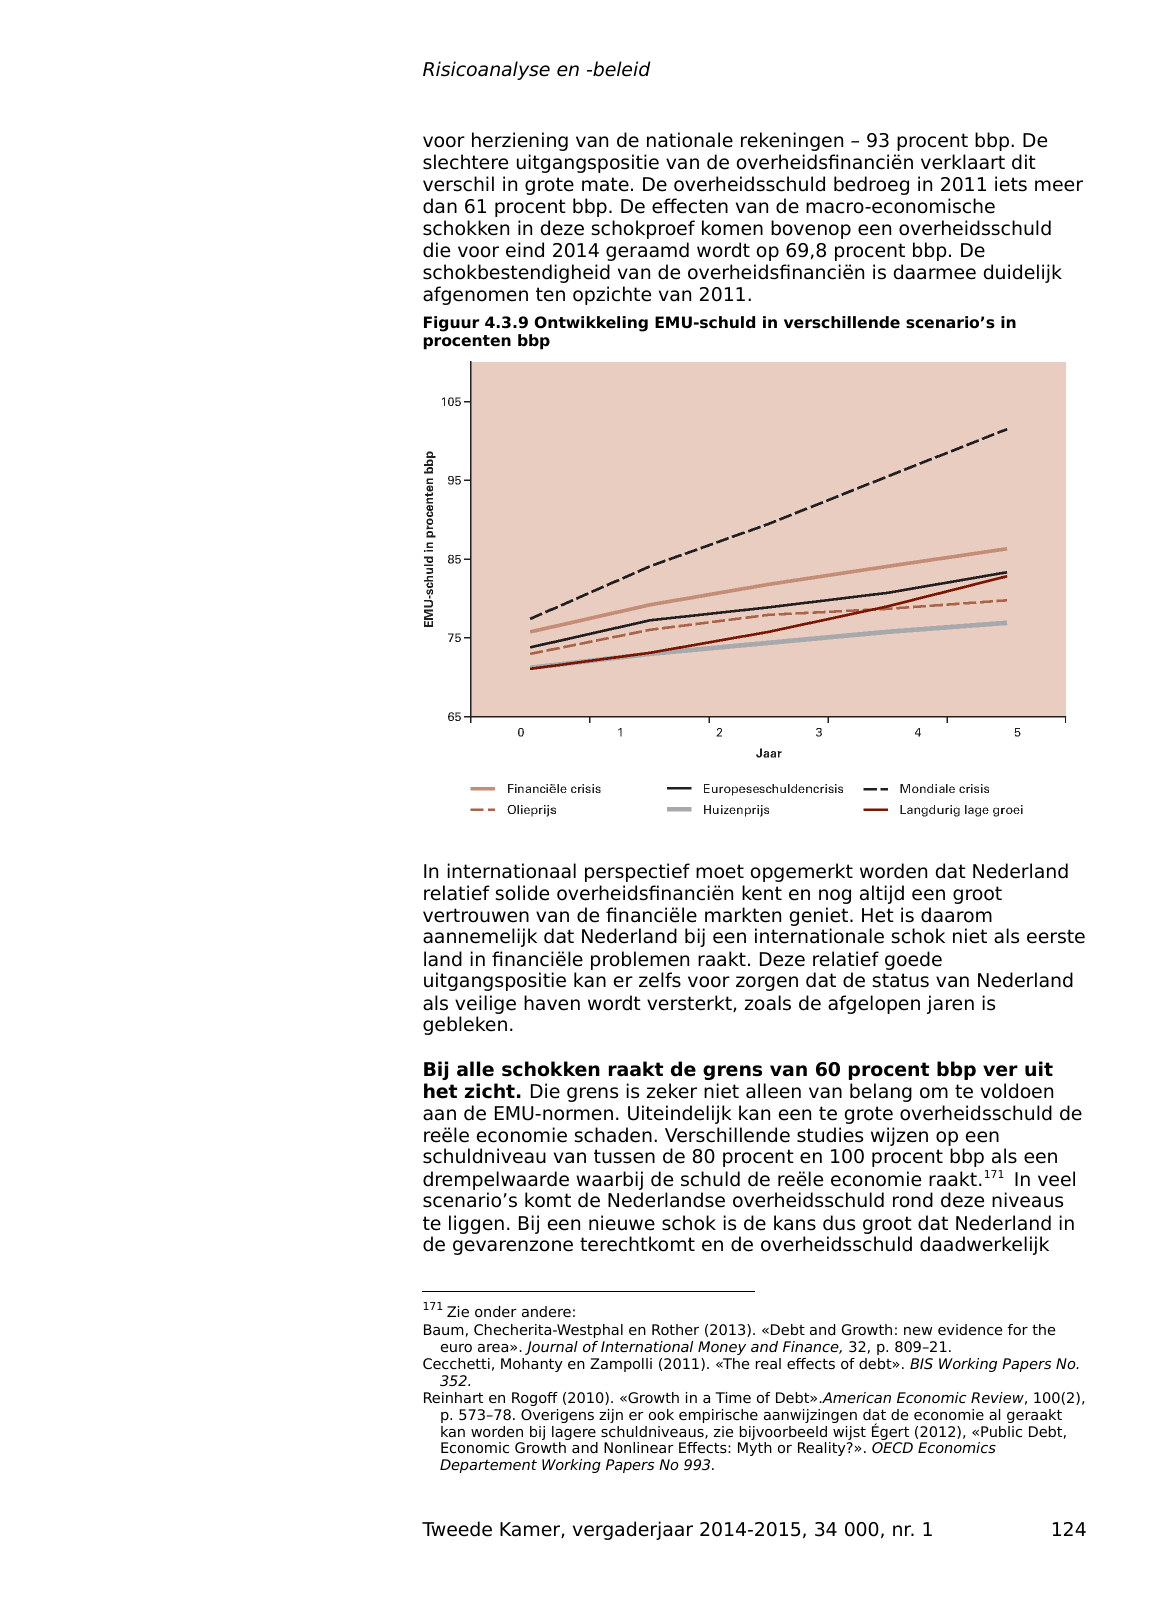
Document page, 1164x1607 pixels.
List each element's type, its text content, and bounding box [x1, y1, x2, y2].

text Baum, Checherita-Westphal en Rother (2013). «Debt and Growth: new evidence for the euro area». Journal of International Money and Finance, 32, p. 809–21. [422, 1322, 1087, 1356]
picture [422, 361, 1067, 817]
text Cecchetti, Mohanty en Zampolli (2011). «The real effects of debt». BIS Working Papers No. 352. [422, 1356, 1087, 1390]
text Zie onder andere: [422, 1300, 1087, 1322]
text Figuur 4.3.9 Ontwikkeling EMU-schuld in verschillende scenario’s in procenten bbp [422, 314, 1066, 350]
text voor herziening van de nationale rekeningen – 93 procent bbp. De slechtere uitgangspositie van de overheidsfinanciën verklaart dit verschil in grote mate. De overheidsschuld bedroeg in 2011 iets meer dan 61 procent bbp. De effecten van de macro-economische schokken in deze schokproef komen bovenop een overheidsschuld die voor eind 2014 geraamd wordt op 69,8 procent bbp. De schokbestendigheid van de overheidsfinanciën is daarmee duidelijk afgenomen ten opzichte van 2011. [422, 130, 1087, 306]
text Reinhart en Rogoff (2010). «Growth in a Time of Debt».American Economic Review, 100(2), p. 573–78. Overigens zijn er ook empirische aanwijzingen dat de economie al geraakt kan worden bij lagere schuldniveaus, zie bijvoorbeeld wijst Égert (2012), «Public Debt, Economic Growth and Nonlinear Effects: Myth or Reality?». OECD Economics Departement Working Papers No 993. [422, 1390, 1087, 1474]
text Bij alle schokken raakt de grens van 60 procent bbp ver uit het zicht. Die grens is zeker niet alleen van belang om te voldoen aan de EMU-normen. Uiteindelijk kan een te grote overheidsschuld de reële economie schaden. Verschillende studies wijzen op een schuldniveau van tussen de 80 procent en 100 procent bbp als een drempelwaarde waarbij de schuld de reële economie raakt. In veel scenario’s komt de Nederlandse overheidsschuld rond deze niveaus te liggen. Bij een nieuwe schok is de kans dus groot dat Nederland in de gevarenzone terechtkomt en de overheidsschuld daadwerkelijk [422, 1058, 1087, 1256]
text In internationaal perspectief moet opgemerkt worden dat Nederland relatief solide overheidsfinanciën kent en nog altijd een groot vertrouwen van de financiële markten geniet. Het is daarom aannemelijk dat Nederland bij een internationale schok niet als eerste land in financiële problemen raakt. Deze relatief goede uitgangspositie kan er zelfs voor zorgen dat de status van Nederland als veilige haven wordt versterkt, zoals de afgelopen jaren is gebleken. [422, 861, 1087, 1036]
